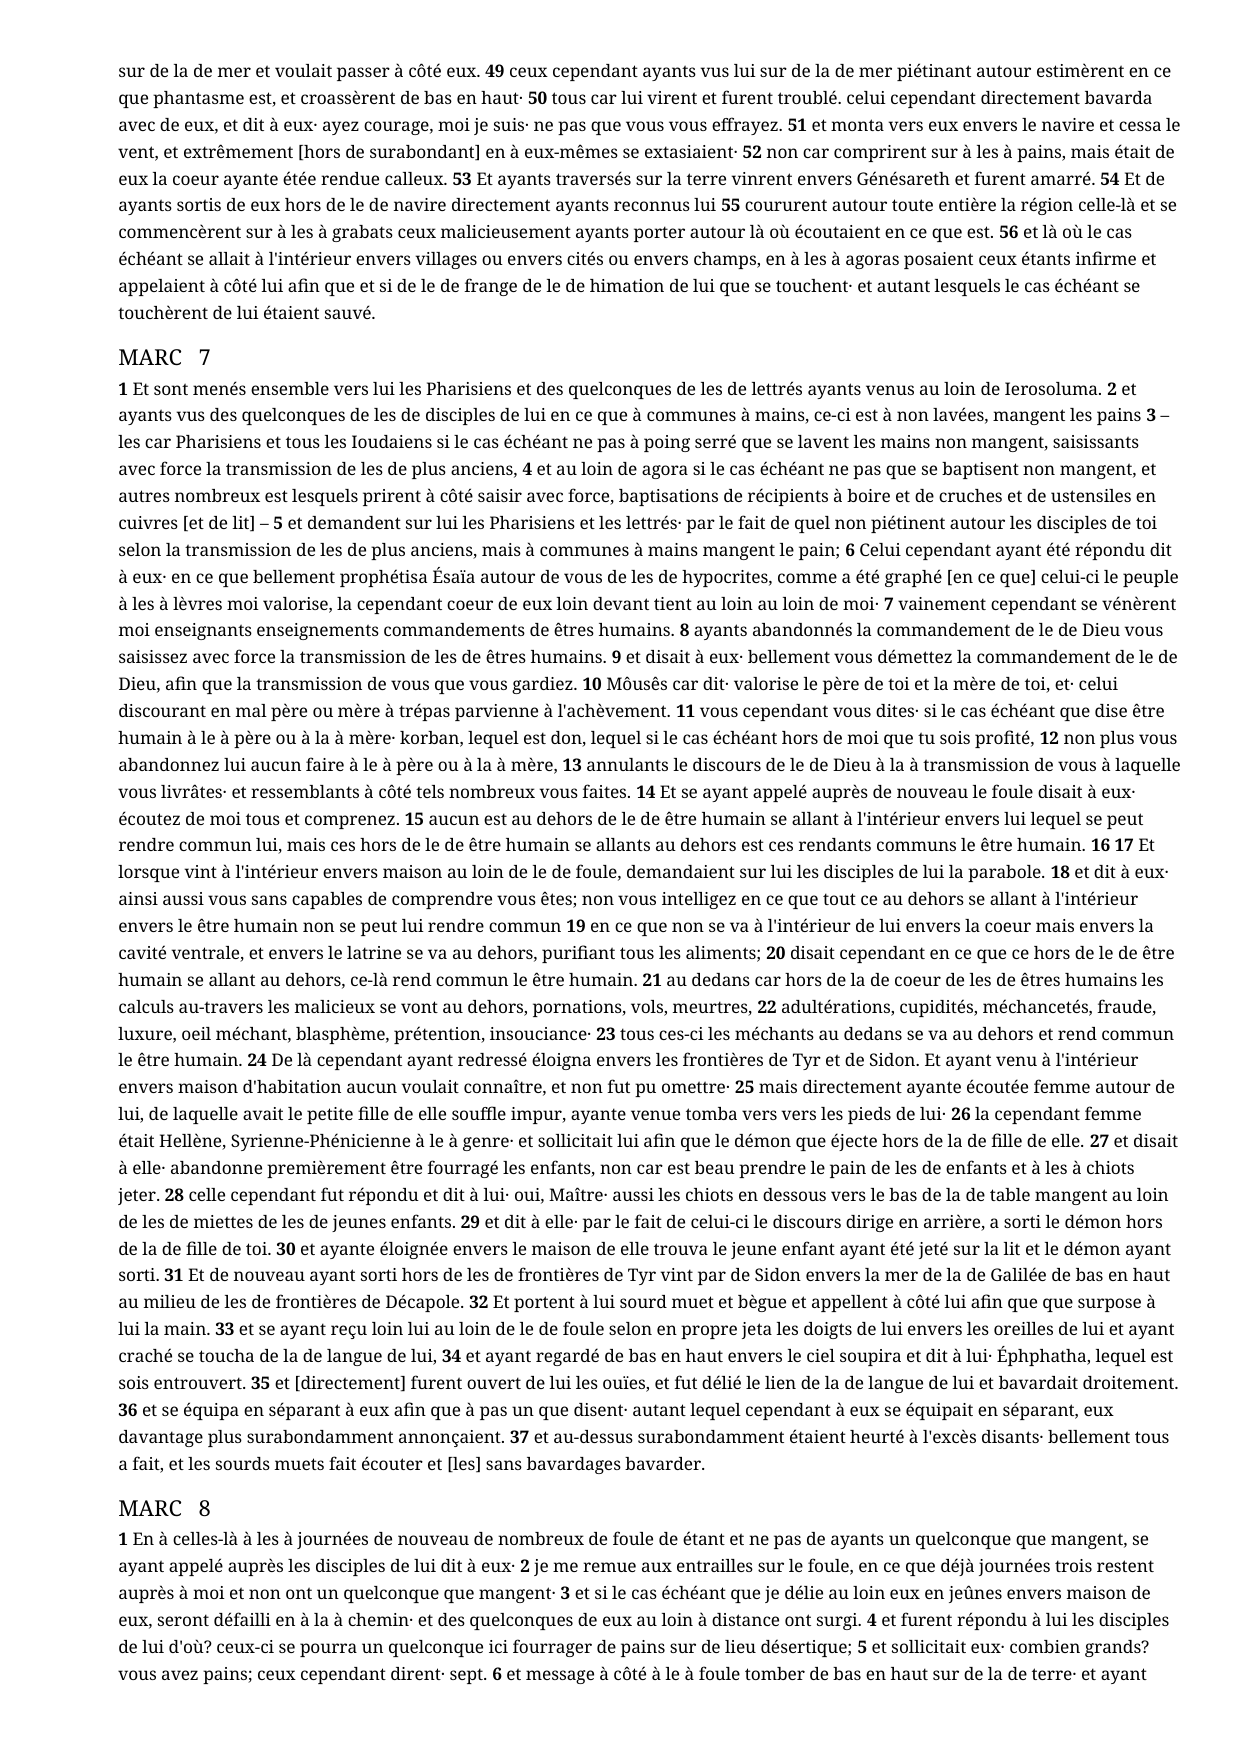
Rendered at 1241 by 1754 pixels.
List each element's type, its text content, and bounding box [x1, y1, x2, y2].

text 1 Et sont menés ensemble vers lui les Pharisiens et des quelconques de les de lettrés ayants venus au loin de Ierosoluma. 2 et ayants vus des quelconques de les de disciples de lui en ce que à communes à mains, ce-ci est à non lavées, mangent les pains 3 – les car Pharisiens et tous les Ioudaiens si le cas échéant ne pas à poing serré que se lavent les mains non mangent, saisissants avec force la transmission de les de plus anciens, 4 et au loin de agora si le cas échéant ne pas que se baptisent non mangent, et autres nombreux est lesquels prirent à côté saisir avec force, baptisations de récipients à boire et de cruches et de ustensiles en cuivres [et de lit] – 5 et demandent sur lui les Pharisiens et les lettrés· par le fait de quel non piétinent autour les disciples de toi selon la transmission de les de plus anciens, mais à communes à mains mangent le pain; 6 Celui cependant ayant été répondu dit à eux· en ce que bellement prophétisa Ésaïa autour de vous de les de hypocrites, comme a été graphé [en ce que] celui-ci le peuple à les à lèvres moi valorise, la cependant coeur de eux loin devant tient au loin au loin de moi· 7 vainement cependant se vénèrent moi enseignants enseignements commandements de êtres humains. 8 ayants abandonnés la commandement de le de Dieu vous saisissez avec force la transmission de les de êtres humains. 9 et disait à eux· bellement vous démettez la commandement de le de Dieu, afin que la transmission de vous que vous gardiez. 10 Môusês car dit· valorise le père de toi et la mère de toi, et· celui discourant en mal père ou mère à trépas parvienne à l'achèvement. 11 vous cependant vous dites· si le cas échéant que dise être humain à le à père ou à la à mère· korban, lequel est don, lequel si le cas échéant hors de moi que tu sois profité, 12 non plus vous abandonnez lui aucun faire à le à père ou à la à mère, 13 annulants le discours de le de Dieu à la à transmission de vous à laquelle vous livrâtes· et ressemblants à côté tels nombreux vous faites. 14 Et se ayant appelé auprès de nouveau le foule disait à eux· écoutez de moi tous et comprenez. 15 aucun est au dehors de le de être humain se allant à l'intérieur envers lui lequel se peut rendre commun lui, mais ces hors de le de être humain se allants au dehors est ces rendants communs le être humain. 16 17 Et lorsque vint à l'intérieur envers maison au loin de le de foule, demandaient sur lui les disciples de lui la parabole. 18 et dit à eux· ainsi aussi vous sans capables de comprendre vous êtes; non vous intelligez en ce que tout ce au dehors se allant à l'intérieur envers le être humain non se peut lui rendre commun 19 en ce que non se va à l'intérieur de lui envers la coeur mais envers la cavité ventrale, et envers le latrine se va au dehors, purifiant tous les aliments; 20 disait cependant en ce que ce hors de le de être humain se allant au dehors, ce-là rend commun le être humain. 21 au dedans car hors de la de coeur de les de êtres humains les calculs au-travers les malicieux se vont au dehors, pornations, vols, meurtres, 22 adultérations, cupidités, méchancetés, fraude, luxure, oeil méchant, blasphème, prétention, insouciance· 23 tous ces-ci les méchants au dedans se va au dehors et rend commun le être humain. 24 De là cependant ayant redressé éloigna envers les frontières de Tyr et de Sidon. Et ayant venu à l'intérieur envers maison d'habitation aucun voulait connaître, et non fut pu omettre· 25 mais directement ayante écoutée femme autour de lui, de laquelle avait le petite fille de elle souffle impur, ayante venue tomba vers vers les pieds de lui· 26 la cependant femme était Hellène, Syrienne-Phénicienne à le à genre· et sollicitait lui afin que le démon que éjecte hors de la de fille de elle. 27 et disait à elle· abandonne premièrement être fourragé les enfants, non car est beau prendre le pain de les de enfants et à les à chiots jeter. 28 celle cependant fut répondu et dit à lui· oui, Maître· aussi les chiots en dessous vers le bas de la de table mangent au loin de les de miettes de les de jeunes enfants. 29 et dit à elle· par le fait de celui-ci le discours dirige en arrière, a sorti le démon hors de la de fille de toi. 30 et ayante éloignée envers le maison de elle trouva le jeune enfant ayant été jeté sur la lit et le démon ayant sorti. 31 Et de nouveau ayant sorti hors de les de frontières de Tyr vint par de Sidon envers la mer de la de Galilée de bas en haut au milieu de les de frontières de Décapole. 32 Et portent à lui sourd muet et bègue et appellent à côté lui afin que que surpose à lui la main. 33 et se ayant reçu loin lui au loin de le de foule selon en propre jeta les doigts de lui envers les oreilles de lui et ayant craché se toucha de la de langue de lui, 34 et ayant regardé de bas en haut envers le ciel soupira et dit à lui· Éphphatha, lequel est sois entrouvert. 35 et [directement] furent ouvert de lui les ouïes, et fut délié le lien de la de langue de lui et bavardait droitement. 36 et se équipa en séparant à eux afin que à pas un que disent· autant lequel cependant à eux se équipait en séparant, eux davantage plus surabondamment annonçaient. 37 et au-dessus surabondamment étaient heurté à l'excès disants· bellement tous a fait, et les sourds muets fait écouter et [les] sans bavardages bavarder. [118, 377, 1181, 1475]
text sur de la de mer et voulait passer à côté eux. 49 ceux cependant ayants vus lui sur de la de mer piétinant autour estimèrent en ce que phantasme est, et croassèrent de bas en haut· 50 tous car lui virent et furent troublé. celui cependant directement bavarda avec de eux, et dit à eux· ayez courage, moi je suis· ne pas que vous vous effrayez. 51 et monta vers eux envers le navire et cessa le vent, et extrêmement [hors de surabondant] en à eux-mêmes se extasiaient· 52 non car comprirent sur à les à pains, mais était de eux la coeur ayante étée rendue calleux. 53 Et ayants traversés sur la terre vinrent envers Génésareth et furent amarré. 54 Et de ayants sortis de eux hors de le de navire directement ayants reconnus lui 55 coururent autour toute entière la région celle-là et se commencèrent sur à les à grabats ceux malicieusement ayants porter autour là où écoutaient en ce que est. 56 et là où le cas échéant se allait à l'intérieur envers villages ou envers cités ou envers champs, en à les à agoras posaient ceux étants infirme et appelaient à côté lui afin que et si de le de frange de le de himation de lui que se touchent· et autant lesquels le cas échéant se touchèrent de lui étaient sauvé. [118, 59, 1181, 324]
text 1 En à celles-là à les à journées de nouveau de nombreux de foule de étant et ne pas de ayants un quelconque que mangent, se ayant appelé auprès les disciples de lui dit à eux· 2 je me remue aux entrailles sur le foule, en ce que déjà journées trois restent auprès à moi et non ont un quelconque que mangent· 3 et si le cas échéant que je délie au loin eux en jeûnes envers maison de eux, seront défailli en à la à chemin· et des quelconques de eux au loin à distance ont surgi. 4 et furent répondu à lui les disciples de lui d'où? ceux-ci se pourra un quelconque ici fourrager de pains sur de lieu désertique; 5 et sollicitait eux· combien grands? vous avez pains; ceux cependant dirent· sept. 6 et message à côté à le à foule tomber de bas en haut sur de la de terre· et ayant [118, 1527, 1181, 1685]
text MARC 7 [118, 342, 1181, 372]
text MARC 8 [118, 1493, 1181, 1523]
